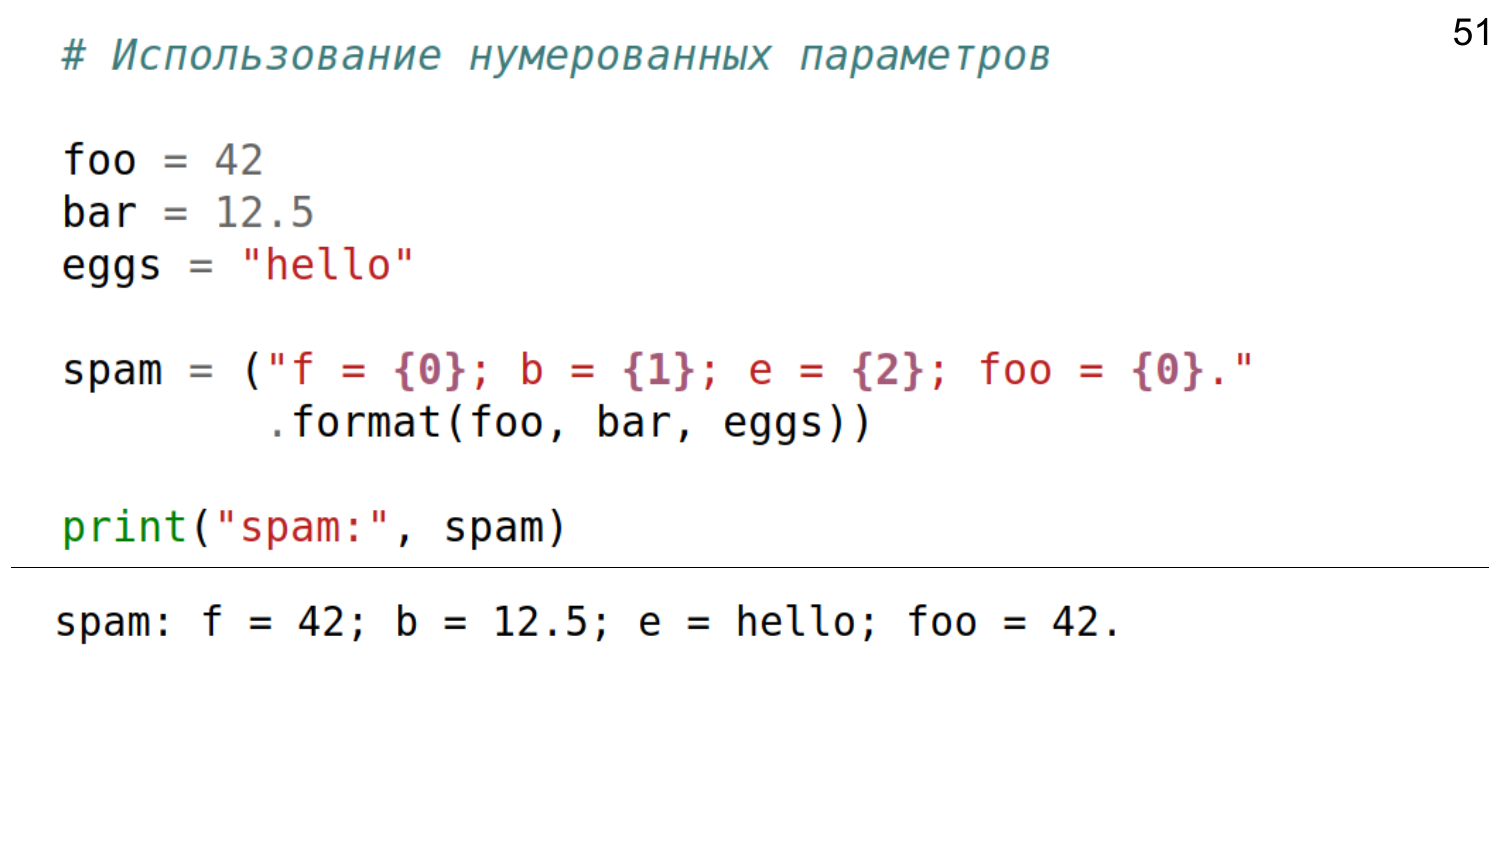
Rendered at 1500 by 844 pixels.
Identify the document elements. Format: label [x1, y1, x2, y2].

picture [47, 595, 1127, 652]
picture [47, 19, 1271, 560]
